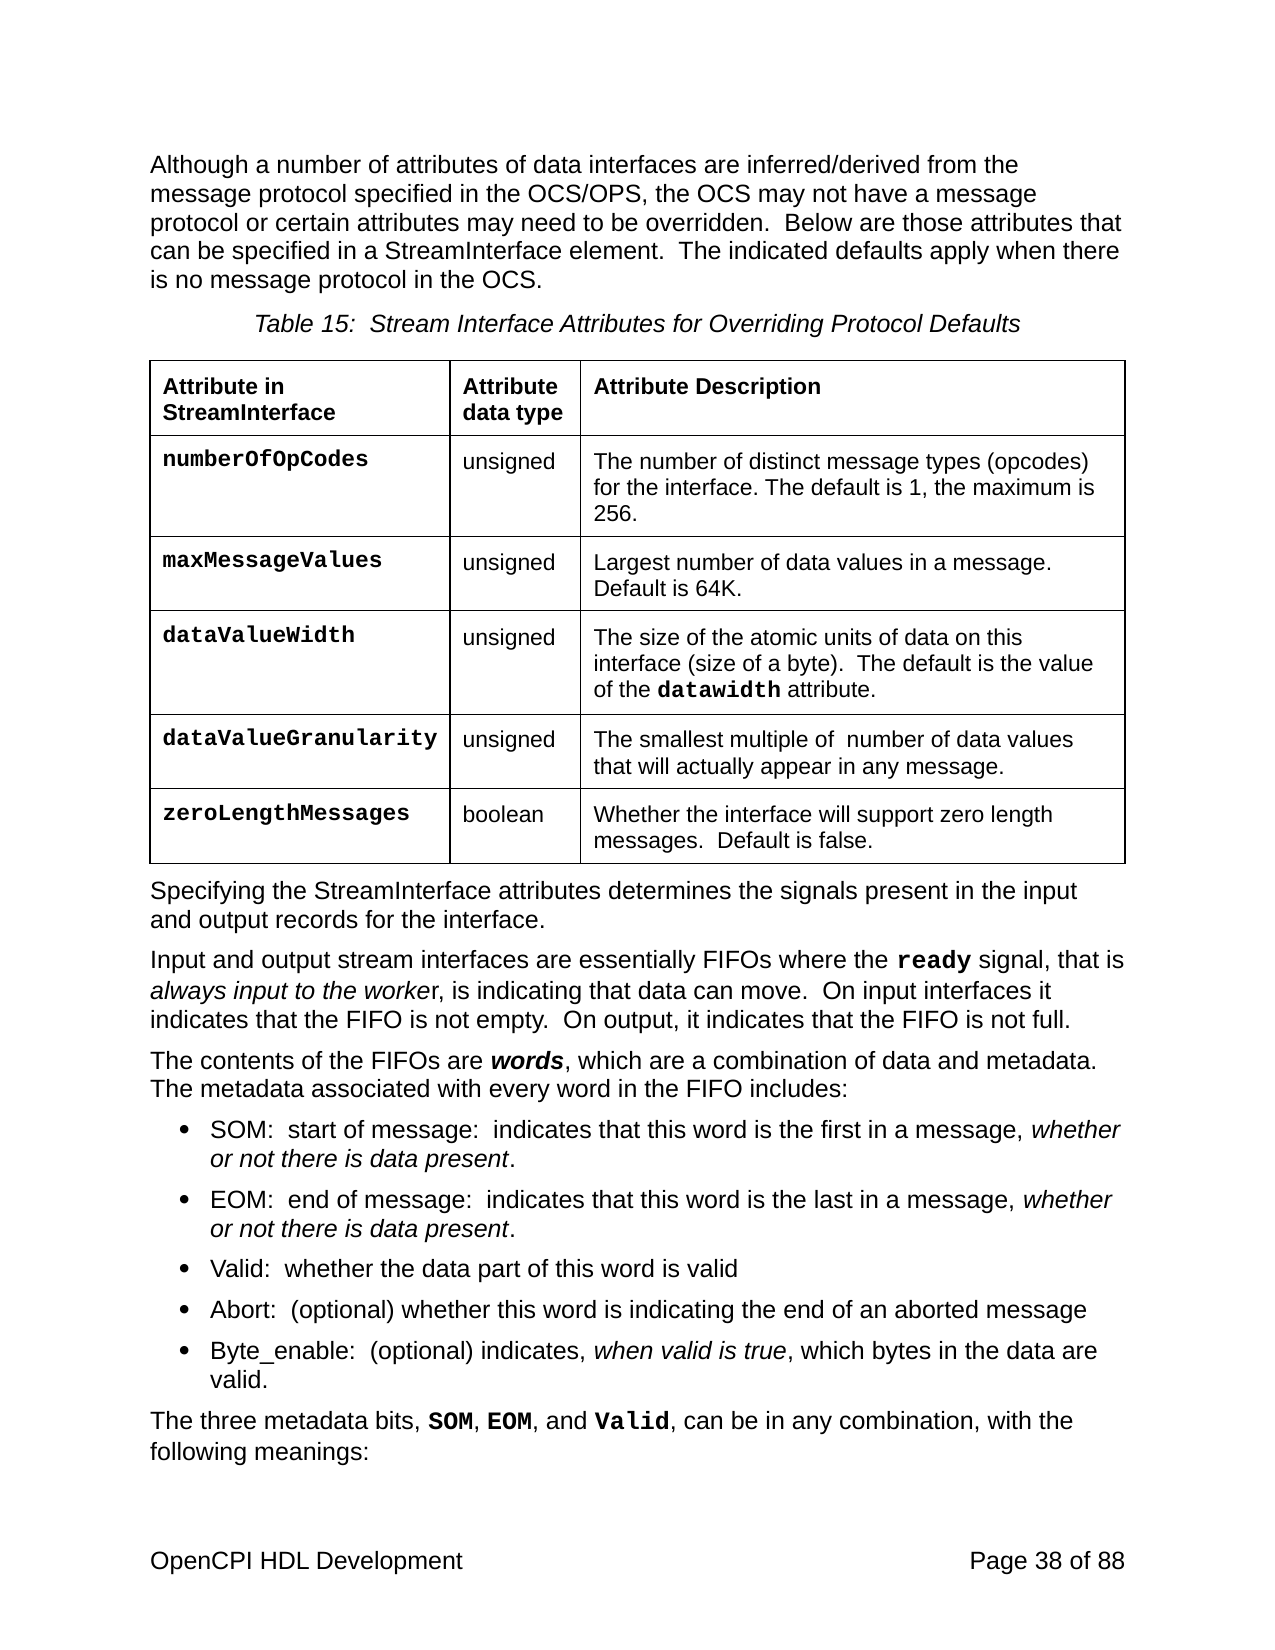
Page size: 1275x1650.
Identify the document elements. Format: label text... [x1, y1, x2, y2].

table_header Attribute data type [451, 361, 580, 435]
table_cell boolean [451, 789, 580, 863]
list SOM: start of message: indicates that this word is the first in a message, whether or not there is data present. [180, 1115, 1125, 1173]
table_cell zeroLengthMessages [151, 789, 449, 863]
table_cell numberOfOpCodes [151, 436, 449, 536]
text Table 15: Stream Interface Attributes for Overriding Protocol Defaults [150, 309, 1125, 337]
table_cell Largest number of data values in a message. Default is 64K. [581, 537, 1124, 610]
table_cell unsigned [451, 537, 580, 610]
table_header Attribute Description [581, 361, 1124, 435]
table_cell unsigned [451, 611, 580, 713]
table_cell unsigned [451, 436, 580, 536]
table_cell The size of the atomic units of data on this interface (size of a byte). The default is the value of the datawidth attribute. [581, 611, 1124, 713]
list Valid: whether the data part of this word is valid [180, 1254, 1125, 1283]
table_cell maxMessageValues [151, 537, 449, 610]
text The three metadata bits, SOM, EOM, and Valid, can be in any combination, with the following meanings: [150, 1406, 1125, 1465]
table_cell unsigned [451, 715, 580, 788]
text Input and output stream interfaces are essentially FIFOs where the ready signal, that is always input to the worker, is indicating that data can move. On input interfaces it indicates that the FIFO is not empty. On output, it indicates that the FIFO is not full. [150, 945, 1125, 1034]
text Although a number of attributes of data interfaces are inferred/derived from the message protocol specified in the OCS/OPS, the OCS may not have a message protocol or certain attributes may need to be overridden. Below are those attributes that can be specified in a StreamInterface element. The indicated defaults apply when there is no message protocol in the OCS. [150, 150, 1125, 294]
list EOM: end of message: indicates that this word is the last in a message, whether or not there is data present. [180, 1185, 1125, 1242]
text The contents of the FIFOs are words, which are a combination of data and metadata. The metadata associated with every word in the FIFO includes: [150, 1046, 1125, 1103]
table_cell dataValueWidth [151, 611, 449, 713]
table_cell Whether the interface will support zero length messages. Default is false. [581, 789, 1124, 863]
table_cell dataValueGranularity [151, 715, 449, 788]
table_header Attribute in StreamInterface [151, 361, 449, 435]
list Abort: (optional) whether this word is indicating the end of an aborted message [180, 1295, 1125, 1324]
text Specifying the StreamInterface attributes determines the signals present in the input and output records for the interface. [150, 876, 1125, 933]
list Byte_enable: (optional) indicates, when valid is true, which bytes in the data are valid. [180, 1336, 1125, 1394]
table_cell The smallest multiple of number of data values that will actually appear in any message. [581, 715, 1124, 788]
table_cell The number of distinct message types (opcodes) for the interface. The default is 1, the maximum is 256. [581, 436, 1124, 536]
